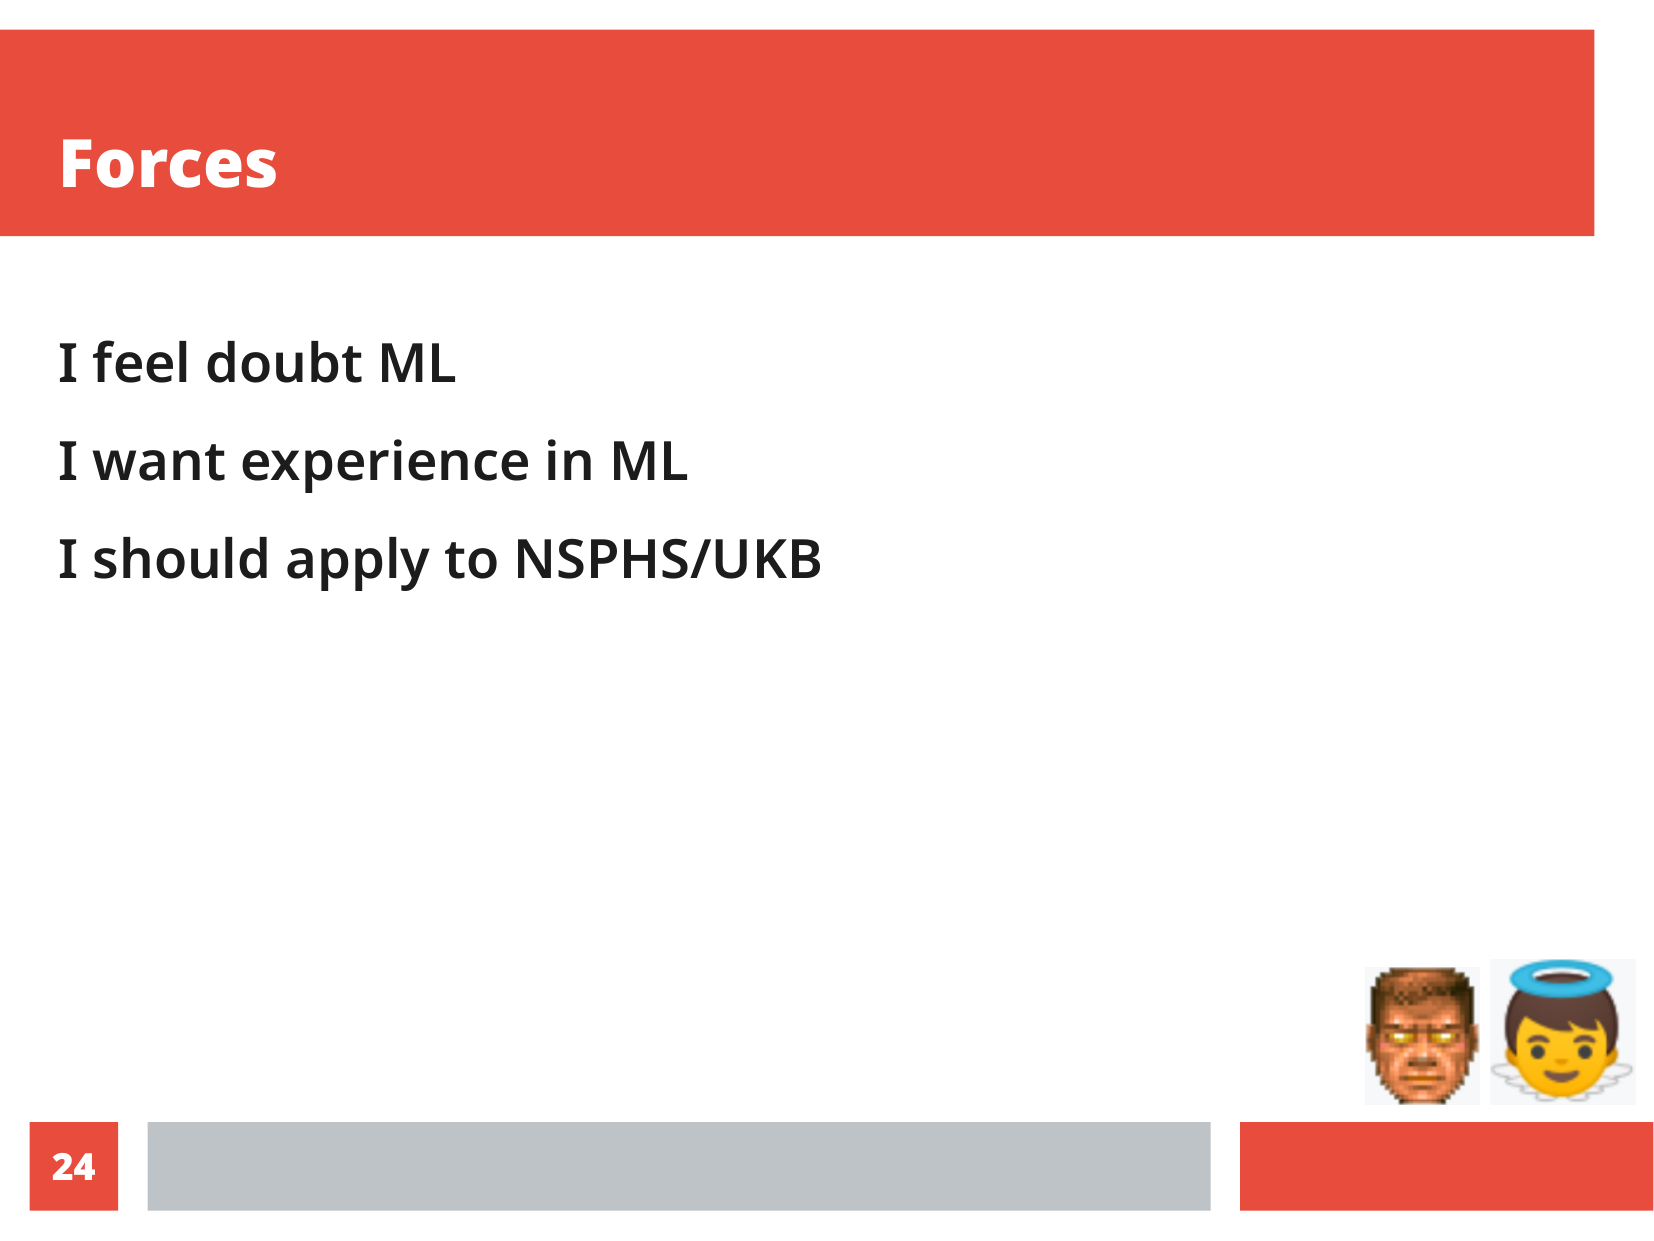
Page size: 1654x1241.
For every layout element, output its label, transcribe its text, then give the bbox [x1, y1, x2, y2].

picture [1490, 959, 1636, 1105]
picture [1365, 967, 1480, 1105]
title Forces [59, 59, 1595, 207]
list I feel doubt ML I want experience in ML I should apply to NSPHS/UKB [59, 324, 1565, 1093]
